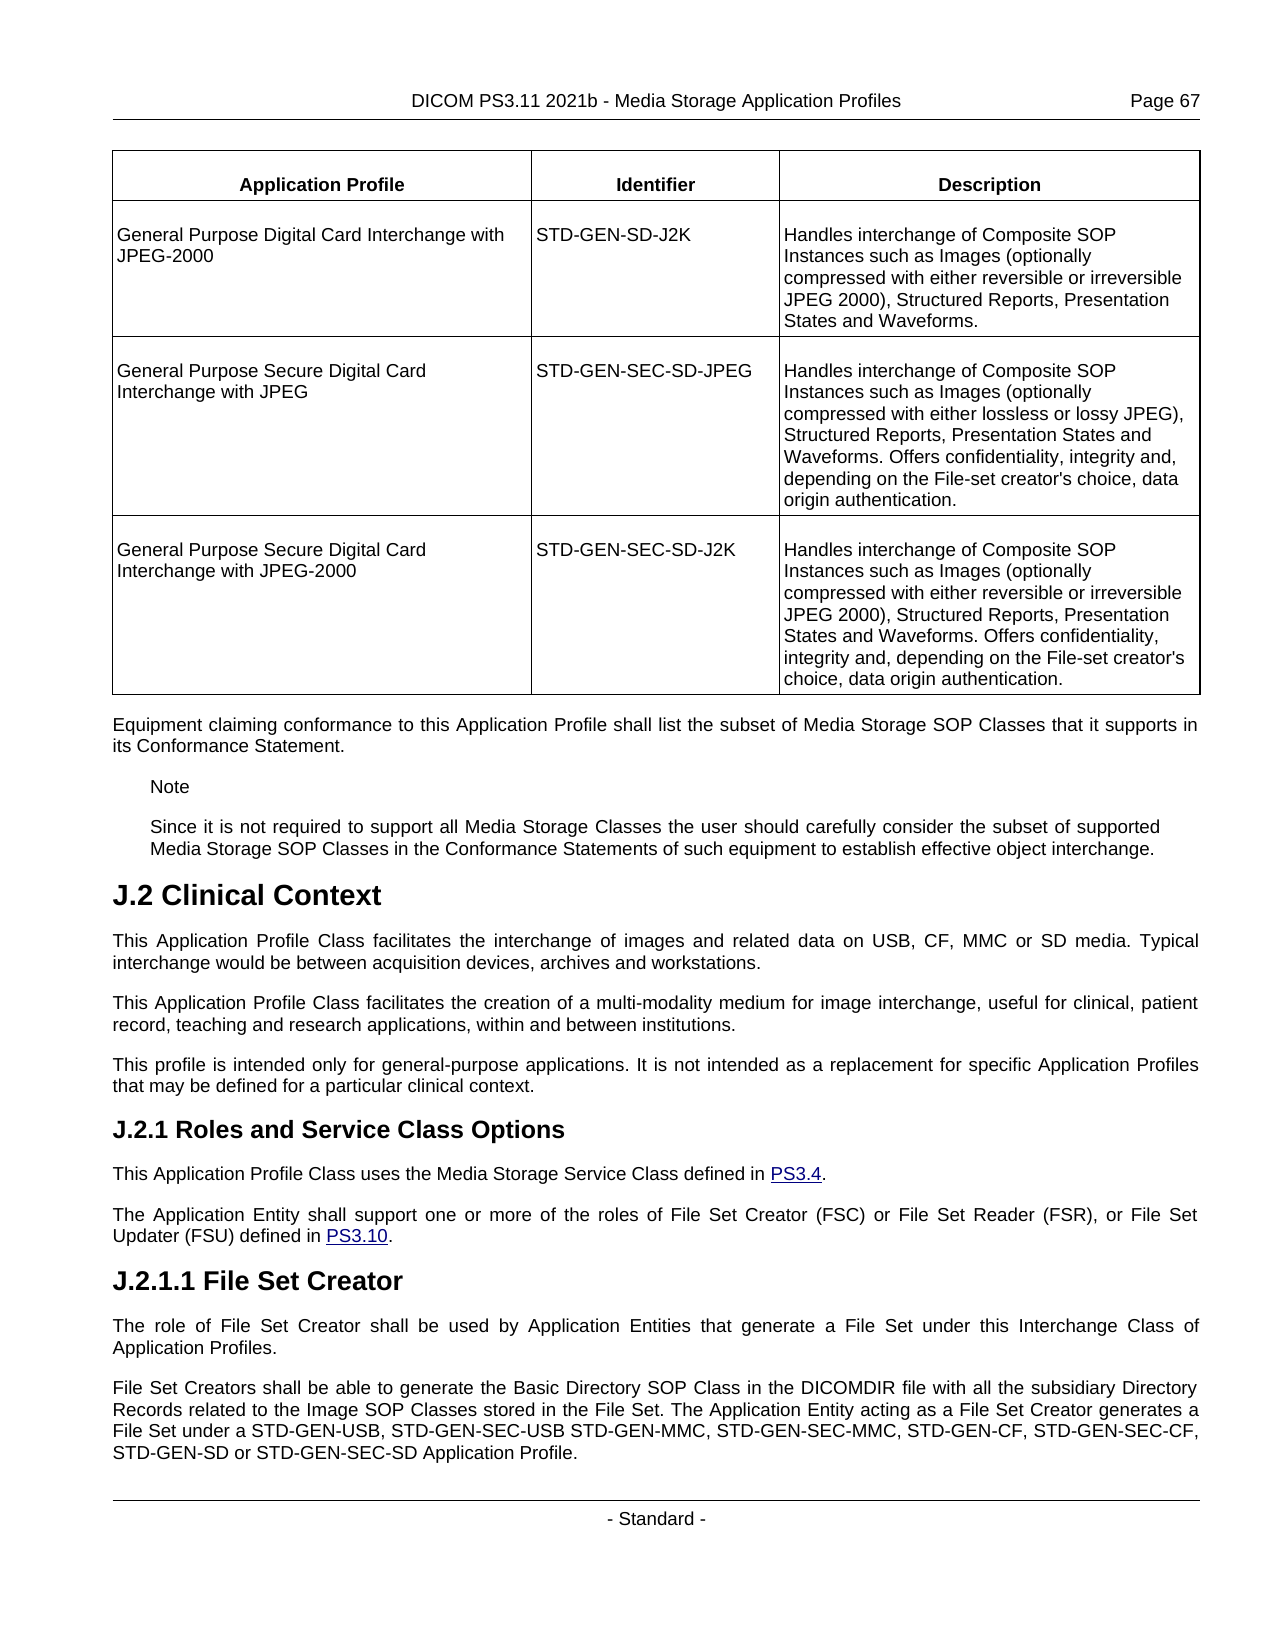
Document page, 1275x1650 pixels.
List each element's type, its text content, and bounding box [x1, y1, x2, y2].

text The Application Entity shall support one or more of the roles of File Set Creator (FSC) or File Set Reader (FSR), or File Set Updater (FSU) defined in PS3.10. [112, 1203, 1200, 1246]
text The role of File Set Creator shall be used by Application Entities that generate a File Set under this Interchange Class of Application Profiles. [112, 1315, 1200, 1358]
table_header Description [780, 151, 1199, 200]
table_cell Handles interchange of Composite SOP Instances such as Images (optionally compressed with either reversible or irreversible JPEG 2000), Structured Reports, Presentation States and Waveforms. Offers confidentiality, integrity and, depending on the File-set creator's choice, data origin authentication. [780, 516, 1199, 694]
text Since it is not required to support all Media Storage Classes the user should carefully consider the subset of supported Media Storage SOP Classes in the Conformance Statements of such equipment to establish effective object interchange. [150, 816, 1162, 859]
table_cell General Purpose Secure Digital Card Interchange with JPEG-2000 [113, 516, 531, 694]
table_cell General Purpose Digital Card Interchange with JPEG-2000 [113, 201, 531, 336]
text This Application Profile Class uses the Media Storage Service Class defined in PS3.4. [112, 1163, 1200, 1184]
text This Application Profile Class facilitates the creation of a multi-modality medium for image interchange, useful for clinical, patient record, teaching and research applications, within and between institutions. [112, 992, 1200, 1035]
text This Application Profile Class facilitates the interchange of images and related data on USB, CF, MMC or SD media. Typical interchange would be between acquisition devices, archives and workstations. [112, 930, 1200, 973]
table_cell Handles interchange of Composite SOP Instances such as Images (optionally compressed with either lossless or lossy JPEG), Structured Reports, Presentation States and Waveforms. Offers confidentiality, integrity and, depending on the File-set creator's choice, data origin authentication. [780, 337, 1199, 515]
text J.2.1 Roles and Service Class Options [112, 1116, 1200, 1144]
table_cell STD-GEN-SEC-SD-J2K [532, 516, 779, 694]
text J.2.1.1 File Set Creator [112, 1265, 1200, 1296]
table_header Identifier [532, 151, 779, 200]
table_cell STD-GEN-SEC-SD-JPEG [532, 337, 779, 515]
text J.2 Clinical Context [112, 878, 1200, 911]
table_cell STD-GEN-SD-J2K [532, 201, 779, 336]
table_header Application Profile [113, 151, 531, 200]
text Note [150, 775, 1162, 797]
text File Set Creators shall be able to generate the Basic Directory SOP Class in the DICOMDIR file with all the subsidiary Directory Records related to the Image SOP Classes stored in the File Set. The Application Entity acting as a File Set Creator generates a File Set under a STD-GEN-USB, STD-GEN-SEC-USB STD-GEN-MMC, STD-GEN-SEC-MMC, STD-GEN-CF, STD-GEN-SEC-CF, STD-GEN-SD or STD-GEN-SEC-SD Application Profile. [112, 1377, 1200, 1463]
table_cell Handles interchange of Composite SOP Instances such as Images (optionally compressed with either reversible or irreversible JPEG 2000), Structured Reports, Presentation States and Waveforms. [780, 201, 1199, 336]
text This profile is intended only for general-purpose applications. It is not intended as a replacement for specific Application Profiles that may be defined for a particular clinical context. [112, 1054, 1200, 1097]
table_cell General Purpose Secure Digital Card Interchange with JPEG [113, 337, 531, 515]
text Equipment claiming conformance to this Application Profile shall list the subset of Media Storage SOP Classes that it supports in its Conformance Statement. [112, 713, 1200, 757]
